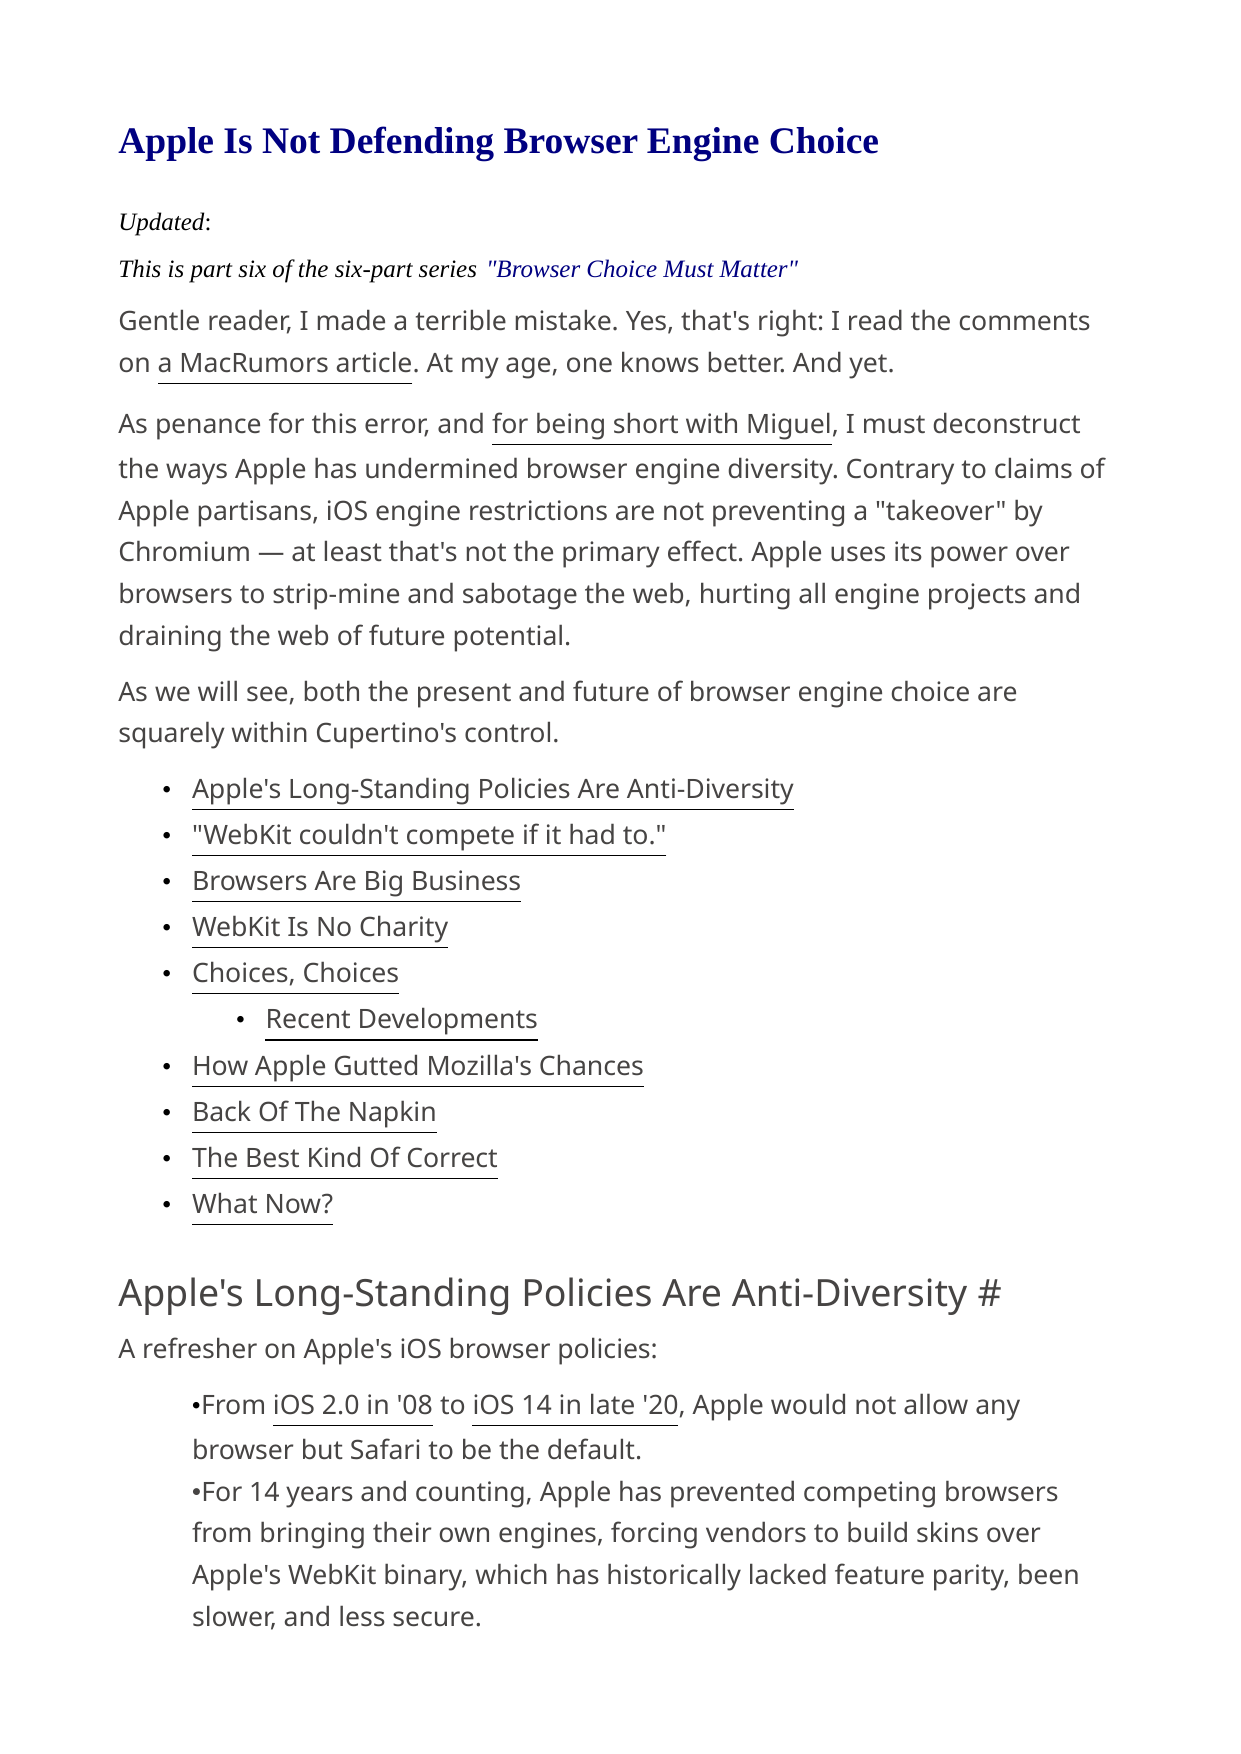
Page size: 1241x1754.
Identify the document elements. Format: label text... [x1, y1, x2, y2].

list Apple's Long-Standing Policies Are Anti-Diversity [162, 770, 1122, 810]
subtitle Apple Is Not Defending Browser Engine Choice [118, 118, 1122, 161]
text This is part six of the six-part series "Browser Choice Must Matter" [118, 254, 1122, 283]
list The Best Kind Of Correct [162, 1139, 1122, 1179]
text As we will see, both the present and future of browser engine choice are squarely within Cupertino's control. [118, 673, 1122, 750]
text Gentle reader, I made a terrible mistake. Yes, that's right: I read the comments on a MacRumors article. At my age, one knows better. And yet. [118, 302, 1122, 384]
list WebKit Is No Charity [162, 908, 1122, 948]
list For 14 years and counting, Apple has prevented competing browsers from bringing their own engines, forcing vendors to build skins over Apple's WebKit binary, which has historically lacked feature parity, been slower, and less secure. [118, 1473, 1122, 1634]
list From iOS 2.0 in '08 to iOS 14 in late '20, Apple would not allow any browser but Safari to be the default. [118, 1386, 1122, 1467]
text A refresher on Apple's iOS browser policies: [118, 1330, 1122, 1366]
text Updated: [118, 174, 1122, 236]
list Choices, Choices [162, 954, 1122, 994]
list What Now? [162, 1185, 1122, 1225]
list Browsers Are Big Business [162, 862, 1122, 902]
list Back Of The Napkin [162, 1093, 1122, 1133]
list How Apple Gutted Mozilla's Chances [162, 1047, 1122, 1087]
subtitle Apple's Long-Standing Policies Are Anti-Diversity # [118, 1266, 1122, 1317]
list Recent Developments [236, 1001, 1122, 1041]
text As penance for this error, and for being short with Miguel, I must deconstruct the ways Apple has undermined browser engine diversity. Contrary to claims of Apple partisans, iOS engine restrictions are not preventing a "takeover" by Chromium — at least that's not the primary effect. Apple uses its power over browsers to strip-mine and sabotage the web, hurting all engine projects and draining the web of future potential. [118, 405, 1122, 653]
list "WebKit couldn't compete if it had to." [162, 816, 1122, 856]
